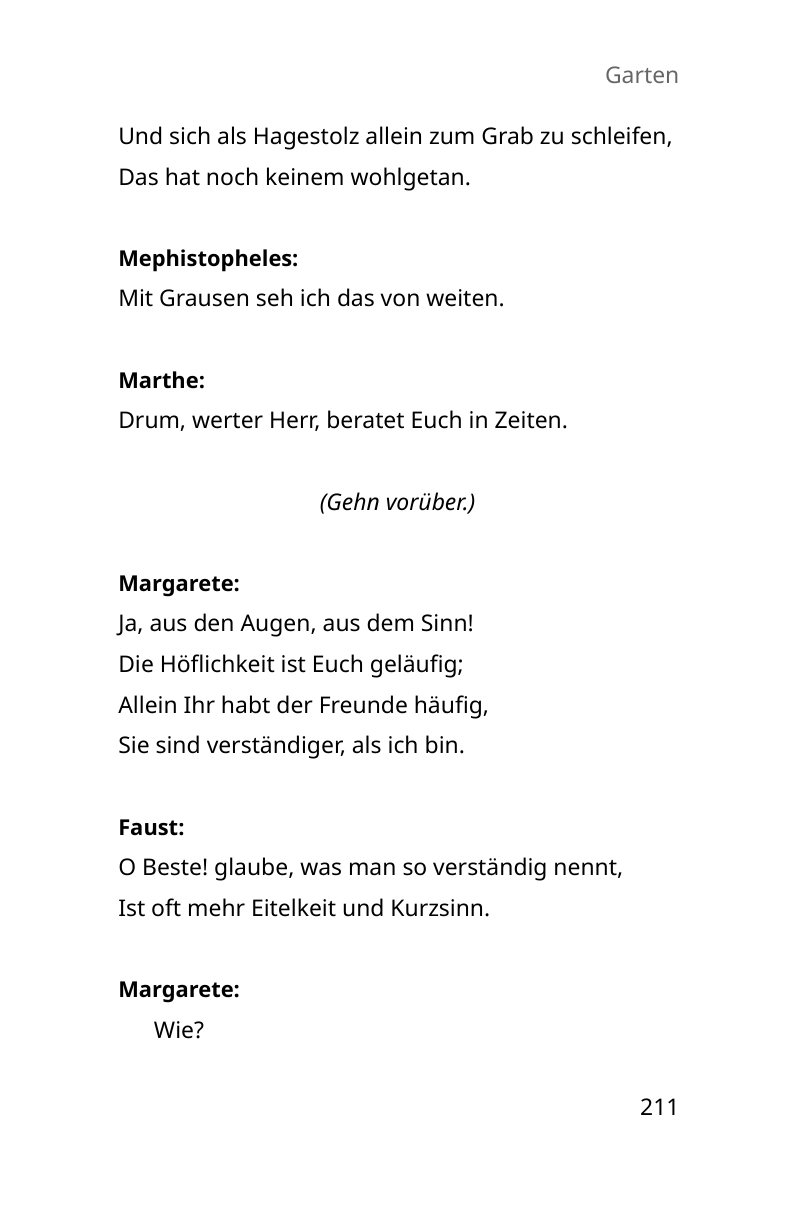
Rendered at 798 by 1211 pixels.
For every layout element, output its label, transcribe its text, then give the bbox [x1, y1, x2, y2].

text Marthe: Drum, werter Herr, beratet Euch in Zeiten. [118, 341, 679, 435]
text Mephistopheles: Mit Grausen seh ich das von weiten. [118, 219, 679, 313]
text (Gehn vorüber.) [118, 462, 679, 517]
text Und sich als Hagestolz allein zum Grab zu schleifen, Das hat noch keinem wohlgetan. [118, 120, 679, 192]
text Faust: O Beste! glaube, was man so verständig nennt, Ist oft mehr Eitelkeit und Kurzsinn. [118, 787, 679, 923]
text Margarete: Ja, aus den Augen, aus dem Sinn! Die Höflichkeit ist Euch geläufig; Allein Ihr habt der Freunde häufig, Sie sind verständiger, als ich bin. [118, 538, 679, 760]
text Margarete: Wie? [118, 950, 679, 1045]
